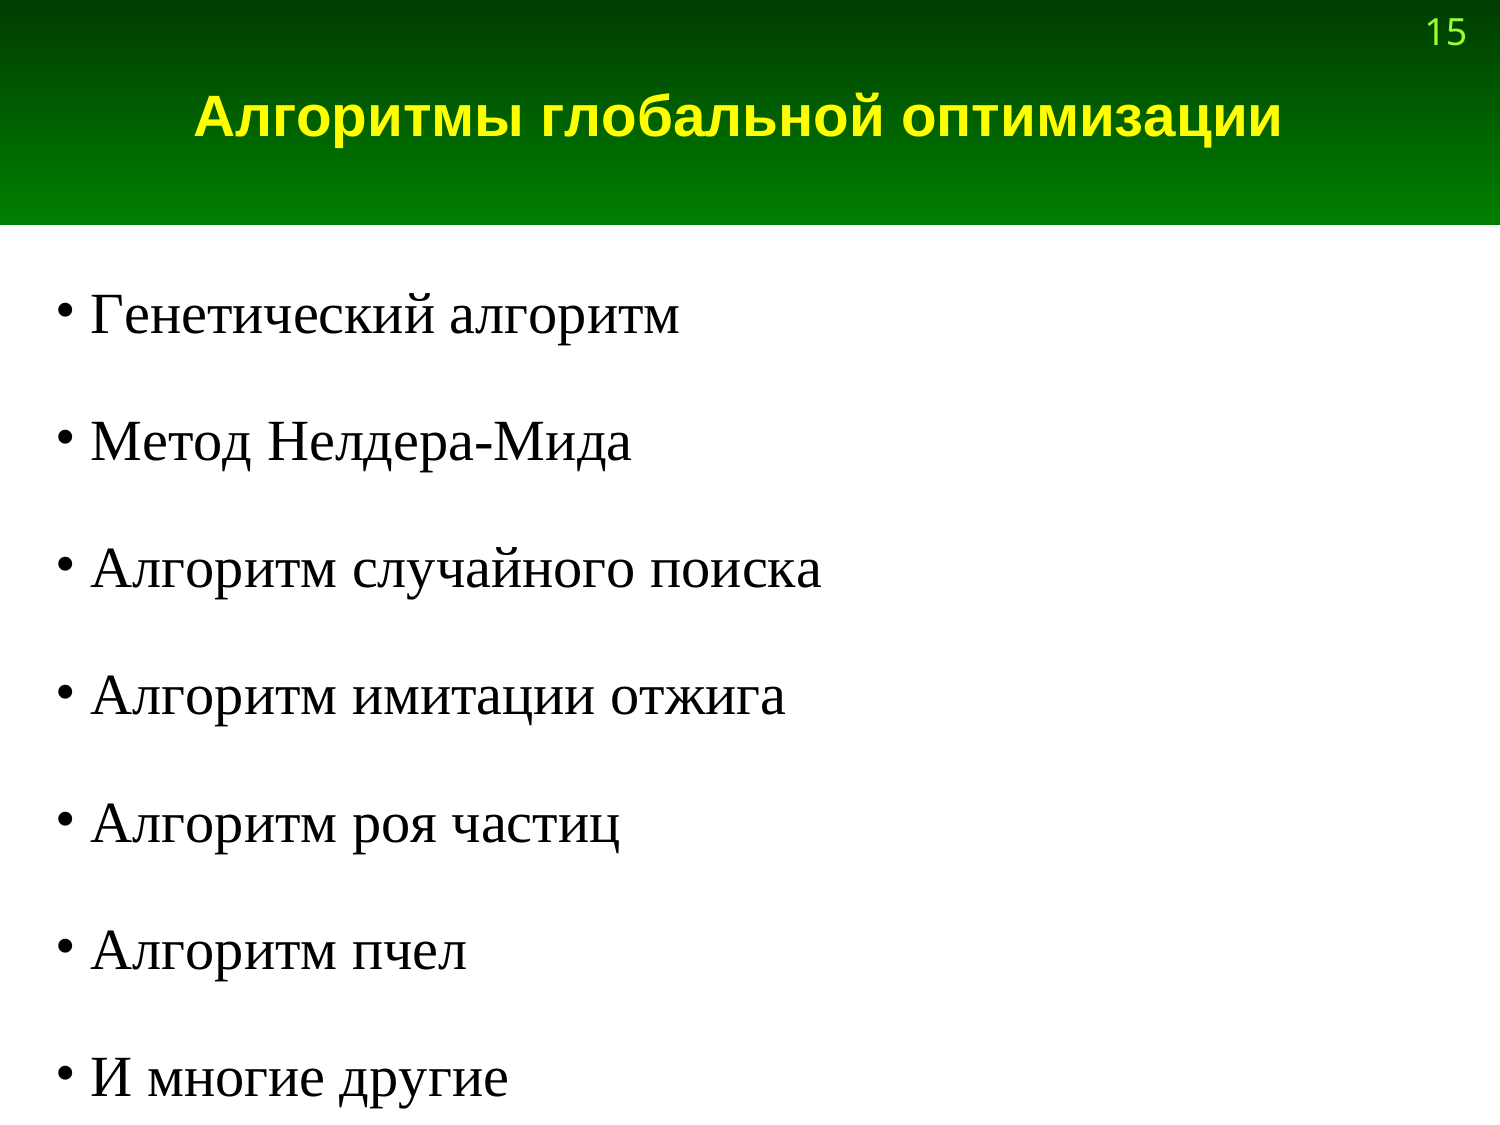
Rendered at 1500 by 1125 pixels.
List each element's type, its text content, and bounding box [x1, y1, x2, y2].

text_box Генетический алгоритм Метод Нелдера-Мида Алгоритм случайного поиска Алгоритм имитации отжига Алгоритм роя частиц Алгоритм пчел И многие другие [41, 267, 1471, 1117]
title Алгоритмы глобальной оптимизации [88, 18, 1389, 207]
